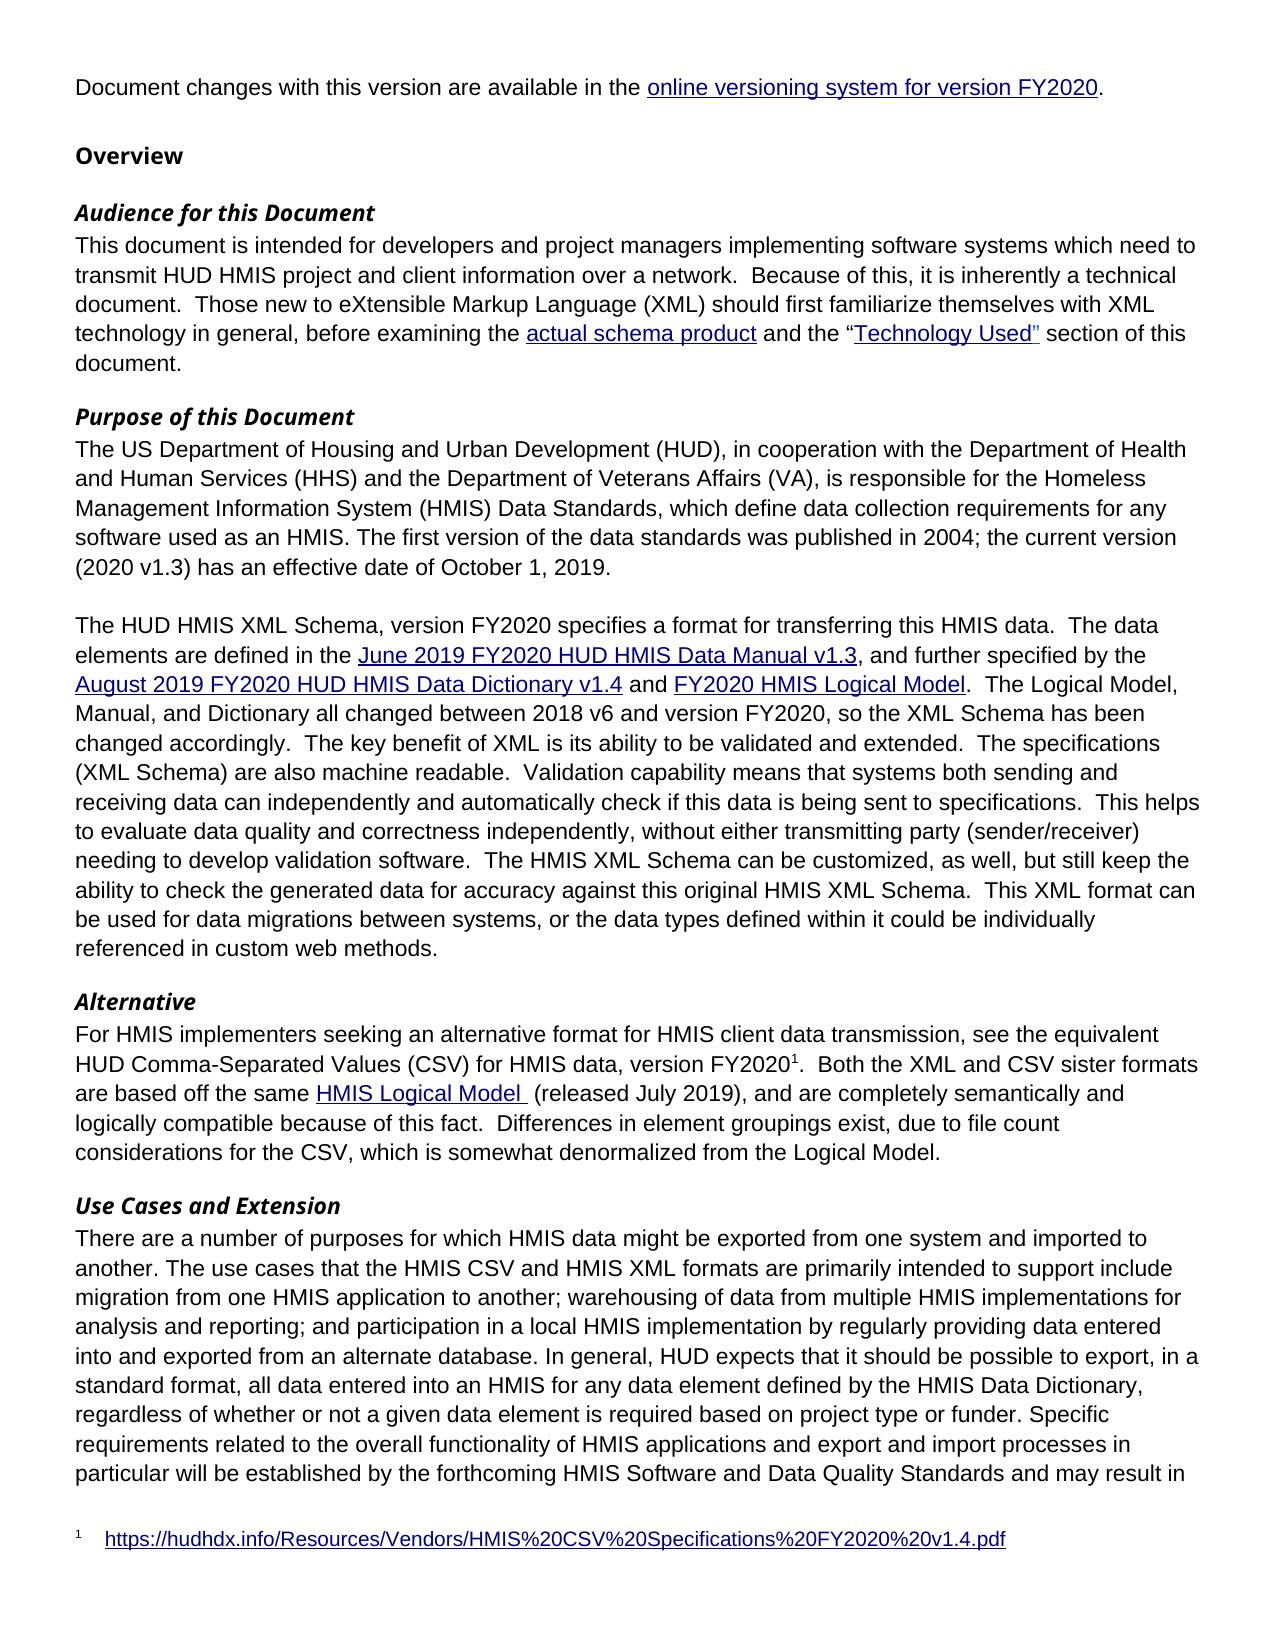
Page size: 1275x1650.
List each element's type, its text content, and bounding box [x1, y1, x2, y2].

subtitle Overview [75, 140, 1200, 172]
text There are a number of purposes for which HMIS data might be exported from one system and imported to another. The use cases that the HMIS CSV and HMIS XML formats are primarily intended to support include migration from one HMIS application to another; warehousing of data from multiple HMIS implementations for analysis and reporting; and participation in a local HMIS implementation by regularly providing data entered into and exported from an alternate database. In general, HUD expects that it should be possible to export, in a standard format, all data entered into an HMIS for any data element defined by the HMIS Data Dictionary, regardless of whether or not a given data element is required based on project type or funder. Specific requirements related to the overall functionality of HMIS applications and export and import processes in particular will be established by the forthcoming HMIS Software and Data Quality Standards and may result in [75, 1226, 1200, 1486]
text This document is intended for developers and project managers implementing software systems which need to transmit HUD HMIS project and client information over a network. Because of this, it is inherently a technical document. Those new to eXtensible Markup Language (XML) should first familiarize themselves with XML technology in general, before examining the actual schema product and the “Technology Used” section of this document. [75, 233, 1200, 376]
subtitle Alternative [75, 986, 1200, 1017]
subtitle Purpose of this Document [75, 401, 1200, 432]
text The US Department of Housing and Urban Development (HUD), in cooperation with the Department of Health and Human Services (HHS) and the Department of Veterans Affairs (VA), is responsible for the Homeless Management Information System (HMIS) Data Standards, which define data collection requirements for any software used as an HMIS. The first version of the data standards was published in 2004; the current version (2020 v1.3) has an effective date of October 1, 2019. [75, 437, 1200, 580]
text The HUD HMIS XML Schema, version FY2020 specifies a format for transferring this HMIS data. The data elements are defined in the June 2019 FY2020 HUD HMIS Data Manual v1.3, and further specified by the August 2019 FY2020 HUD HMIS Data Dictionary v1.4 and FY2020 HMIS Logical Model. The Logical Model, Manual, and Dictionary all changed between 2018 v6 and version FY2020, so the XML Schema has been changed accordingly. The key benefit of XML is its ability to be validated and extended. The specifications (XML Schema) are also machine readable. Validation capability means that systems both sending and receiving data can independently and automatically check if this data is being sent to specifications. This helps to evaluate data quality and correctness independently, without either transmitting party (sender/receiver) needing to develop validation software. The HMIS XML Schema can be customized, as well, but still keep the ability to check the generated data for accuracy against this original HMIS XML Schema. This XML format can be used for data migrations between systems, or the data types defined within it could be individually referenced in custom web methods. [75, 613, 1200, 962]
text Document changes with this version are available in the online versioning system for version FY2020. [75, 75, 1200, 101]
text https://hudhdx.info/Resources/Vendors/HMIS%20CSV%20Specifications%20FY2020%20v1.4.pdf [75, 1527, 1200, 1551]
subtitle Use Cases and Extension [75, 1190, 1200, 1221]
text For HMIS implementers seeking an alternative format for HMIS client data transmission, see the equivalent HUD Comma-Separated Values (CSV) for HMIS data, version FY2020. Both the XML and CSV sister formats are based off the same HMIS Logical Model (released July 2019), and are completely semantically and logically compatible because of this fact. Differences in element groupings exist, due to file count considerations for the CSV, which is somewhat denormalized from the Logical Model. [75, 1022, 1200, 1165]
subtitle Audience for this Document [75, 197, 1200, 228]
